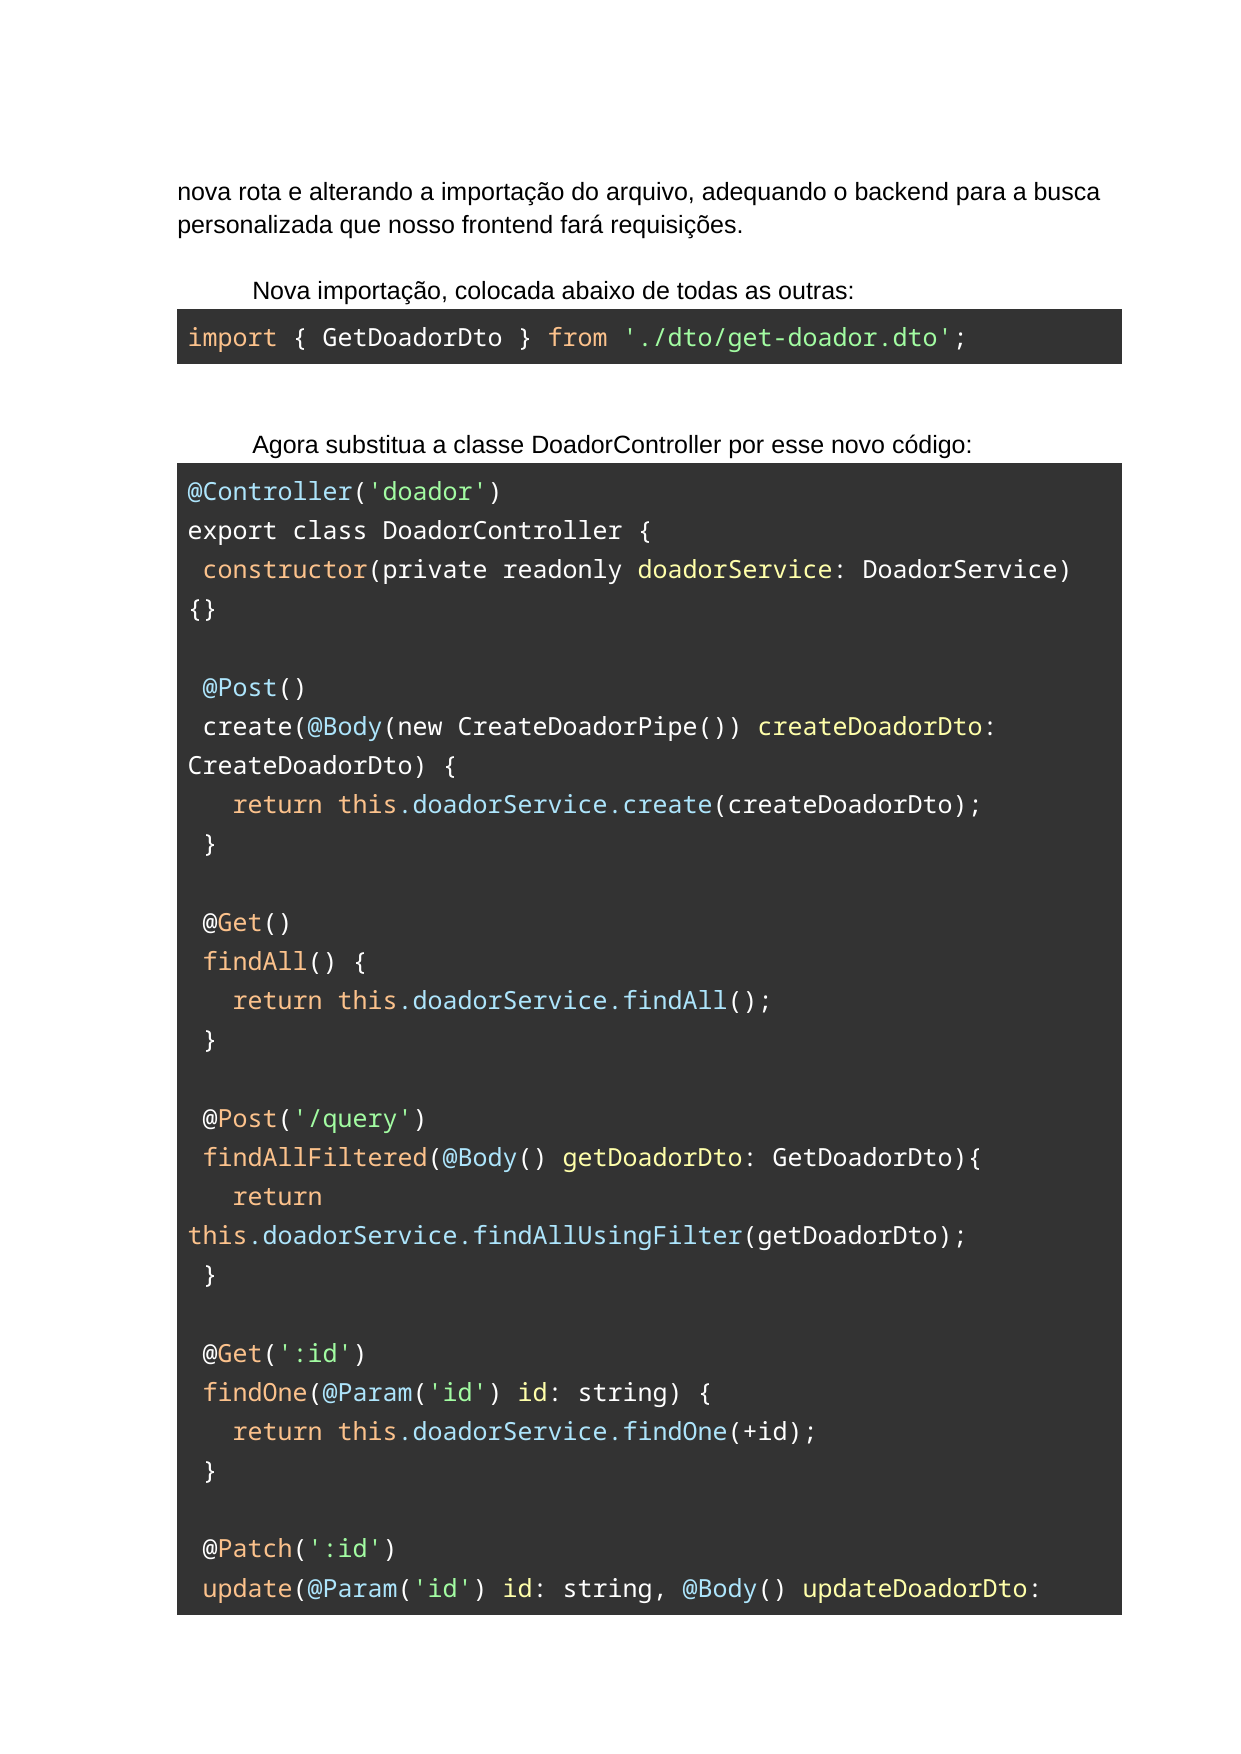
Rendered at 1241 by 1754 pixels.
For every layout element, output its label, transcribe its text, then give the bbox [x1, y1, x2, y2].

table_header @Controller('doador') export class DoadorController { constructor(private readonly doadorService: DoadorService) {} @Post() create(@Body(new CreateDoadorPipe()) createDoadorDto: CreateDoadorDto) { return this.doadorService.create(createDoadorDto); } @Get() findAll() { return this.doadorService.findAll(); } @Post('/query') findAllFiltered(@Body() getDoadorDto: GetDoadorDto){ return this.doadorService.findAllUsingFilter(getDoadorDto); } @Get(':id') findOne(@Param('id') id: string) { return this.doadorService.findOne(+id); } @Patch(':id') update(@Param('id') id: string, @Body() updateDoadorDto: [177, 463, 1122, 1615]
text Agora substitua a classe DoadorController por esse novo código: [177, 430, 1122, 459]
text Nova importação, colocada abaixo de todas as outras: [177, 276, 1122, 305]
table_header import { GetDoadorDto } from './dto/get-doador.dto'; [177, 309, 1122, 364]
text nova rota e alterando a importação do arquivo, adequando o backend para a busca personalizada que nosso frontend fará requisições. [177, 177, 1122, 239]
